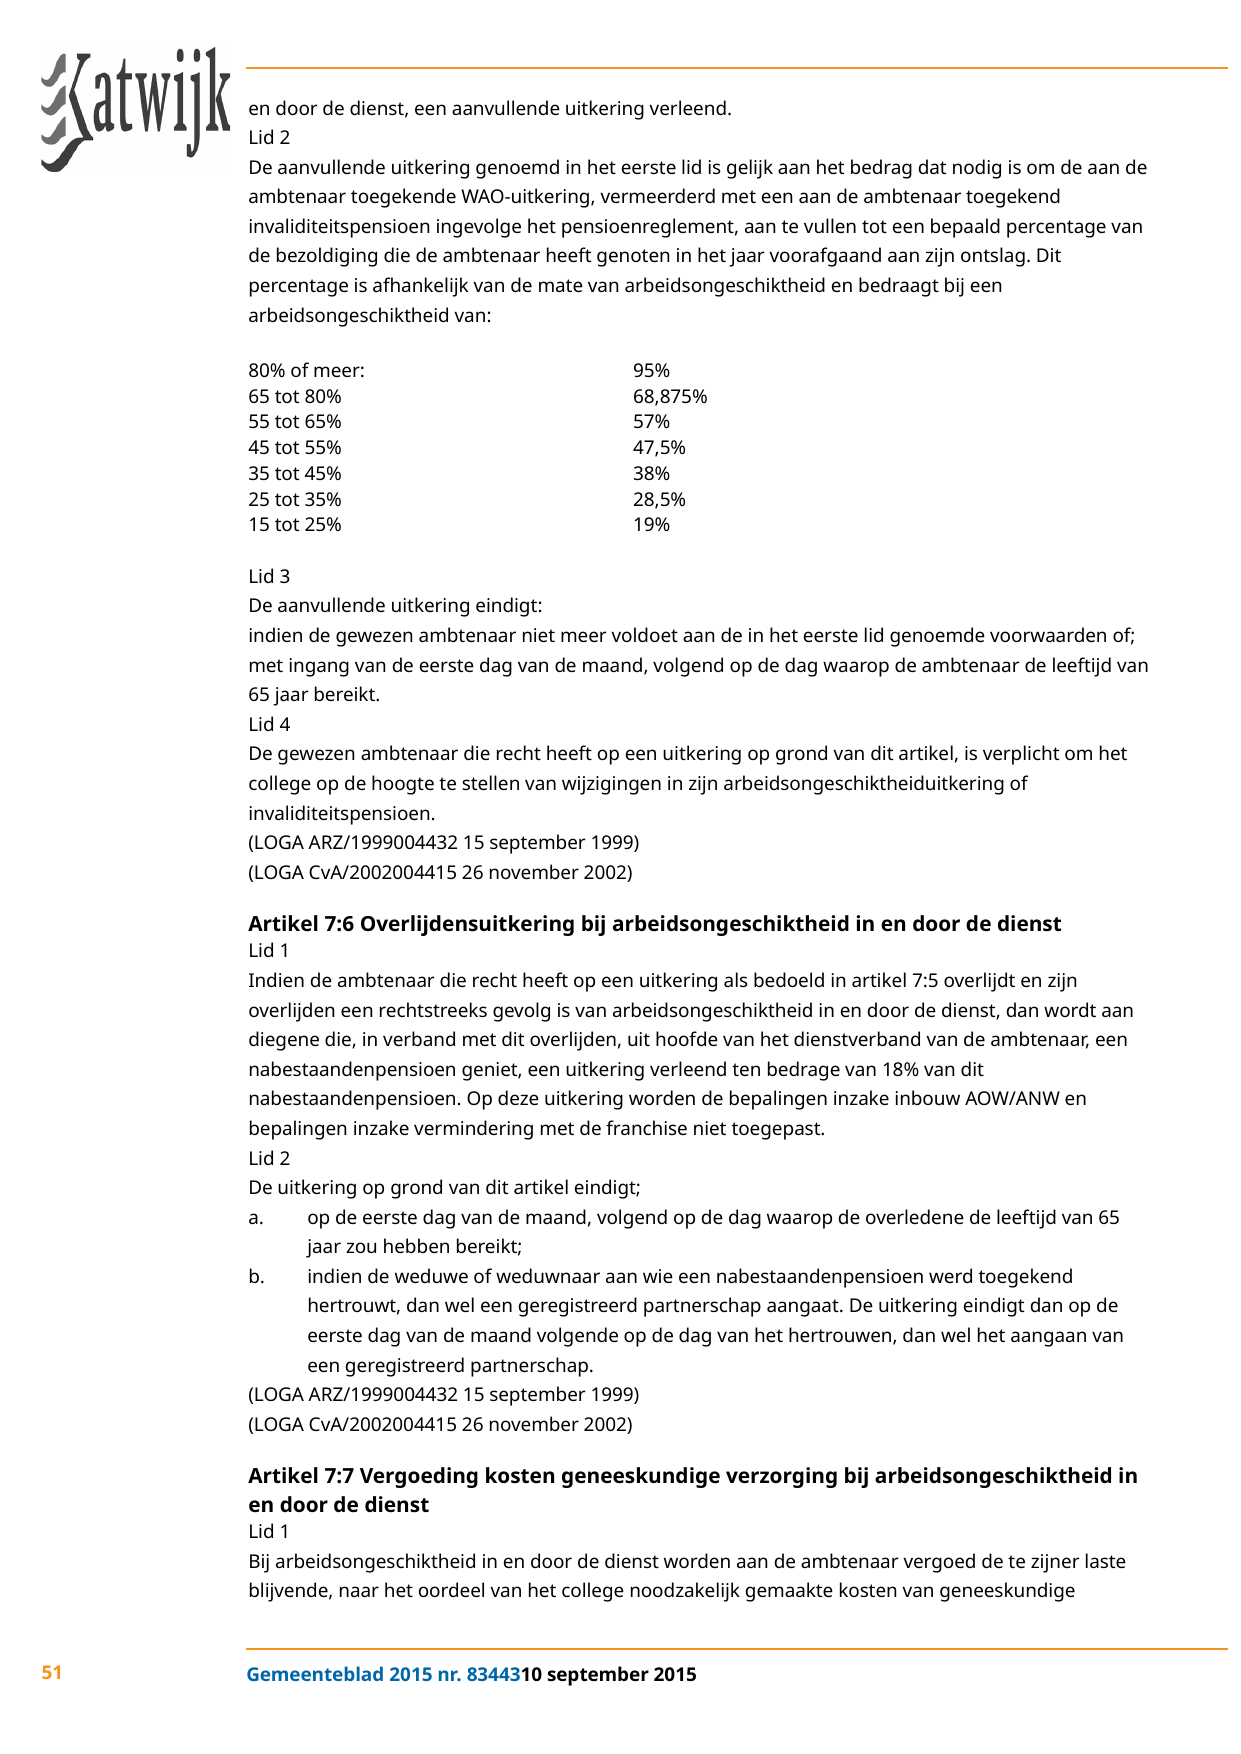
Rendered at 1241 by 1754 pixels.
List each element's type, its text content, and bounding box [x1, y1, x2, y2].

text Artikel 7:6 Overlijdensuitkering bij arbeidsongeschiktheid in en door de dienst [248, 909, 1152, 938]
table_cell 57% [633, 409, 1152, 434]
text De aanvullende uitkering genoemd in het eerste lid is gelijk aan het bedrag dat nodig is om de aan de ambtenaar toegekende WAO-uitkering, vermeerderd met een aan de ambtenaar toegekend invaliditeitspensioen ingevolge het pensioenreglement, aan te vullen tot een bepaald percentage van de bezoldiging die de ambtenaar heeft genoten in het jaar voorafgaand aan zijn ontslag. Dit percentage is afhankelijk van de mate van arbeidsongeschiktheid en bedraagt bij een arbeidsongeschiktheid van: [248, 154, 1152, 328]
table_cell 55 tot 65% [248, 409, 633, 434]
text Lid 3 [248, 563, 1152, 589]
text Lid 1 [248, 938, 1152, 963]
text Lid 1 [248, 1518, 1152, 1544]
text Lid 2 [248, 124, 1152, 150]
table_cell 45 tot 55% [248, 434, 633, 460]
picture [41, 47, 231, 172]
table_cell 35 tot 45% [248, 460, 633, 486]
text indien de gewezen ambtenaar niet meer voldoet aan de in het eerste lid genoemde voorwaarden of; [248, 622, 1152, 648]
text Bij arbeidsongeschiktheid in en door de dienst worden aan de ambtenaar vergoed de te zijner laste blijvende, naar het oordeel van het college noodzakelijk gemaakte kosten van geneeskundige [248, 1548, 1152, 1603]
text De aanvullende uitkering eindigt: [248, 593, 1152, 618]
text (LOGA ARZ/1999004432 15 september 1999) [248, 829, 1152, 855]
text Indien de ambtenaar die recht heeft op een uitkering als bedoeld in artikel 7:5 overlijdt en zijn overlijden een rechtstreeks gevolg is van arbeidsongeschiktheid in en door de dienst, dan wordt aan diegene die, in verband met dit overlijden, uit hoofde van het dienstverband van de ambtenaar, een nabestaandenpensioen geniet, een uitkering verleend ten bedrage van 18% van dit nabestaandenpensioen. Op deze uitkering worden de bepalingen inzake inbouw AOW/ANW en bepalingen inzake vermindering met de franchise niet toegepast. [248, 967, 1152, 1141]
text met ingang van de eerste dag van de maand, volgend op de dag waarop de ambtenaar de leeftijd van 65 jaar bereikt. [248, 652, 1152, 707]
table_cell 68,875% [633, 383, 1152, 409]
table_cell 19% [633, 512, 1152, 537]
table_cell 47,5% [633, 434, 1152, 460]
text De gewezen ambtenaar die recht heeft op een uitkering op grond van dit artikel, is verplicht om het college op de hoogte te stellen van wijzigingen in zijn arbeidsongeschiktheiduitkering of invaliditeitspensioen. [248, 741, 1152, 825]
text (LOGA ARZ/1999004432 15 september 1999) [248, 1381, 1152, 1407]
text De uitkering op grond van dit artikel eindigt; [248, 1174, 1152, 1200]
text Lid 4 [248, 711, 1152, 737]
list op de eerste dag van de maand, volgend op de dag waarop de overledene de leeftijd van 65 jaar zou hebben bereikt; [248, 1204, 1152, 1259]
text Lid 2 [248, 1145, 1152, 1171]
text en door de dienst, een aanvullende uitkering verleend. [248, 95, 1152, 121]
table_cell 15 tot 25% [248, 512, 633, 537]
table_header 80% of meer: [248, 357, 633, 383]
table_cell 65 tot 80% [248, 383, 633, 409]
table_cell 25 tot 35% [248, 486, 633, 512]
table_header 95% [633, 357, 1152, 383]
table_cell 38% [633, 460, 1152, 486]
text (LOGA CvA/2002004415 26 november 2002) [248, 859, 1152, 884]
text Artikel 7:7 Vergoeding kosten geneeskundige verzorging bij arbeidsongeschiktheid in en door de dienst [248, 1461, 1152, 1518]
list indien de weduwe of weduwnaar aan wie een nabestaandenpensioen werd toegekend hertrouwt, dan wel een geregistreerd partnerschap aangaat. De uitkering eindigt dan op de eerste dag van de maand volgende op de dag van het hertrouwen, dan wel het aangaan van een geregistreerd partnerschap. [248, 1263, 1152, 1378]
table_cell 28,5% [633, 486, 1152, 512]
text (LOGA CvA/2002004415 26 november 2002) [248, 1411, 1152, 1437]
